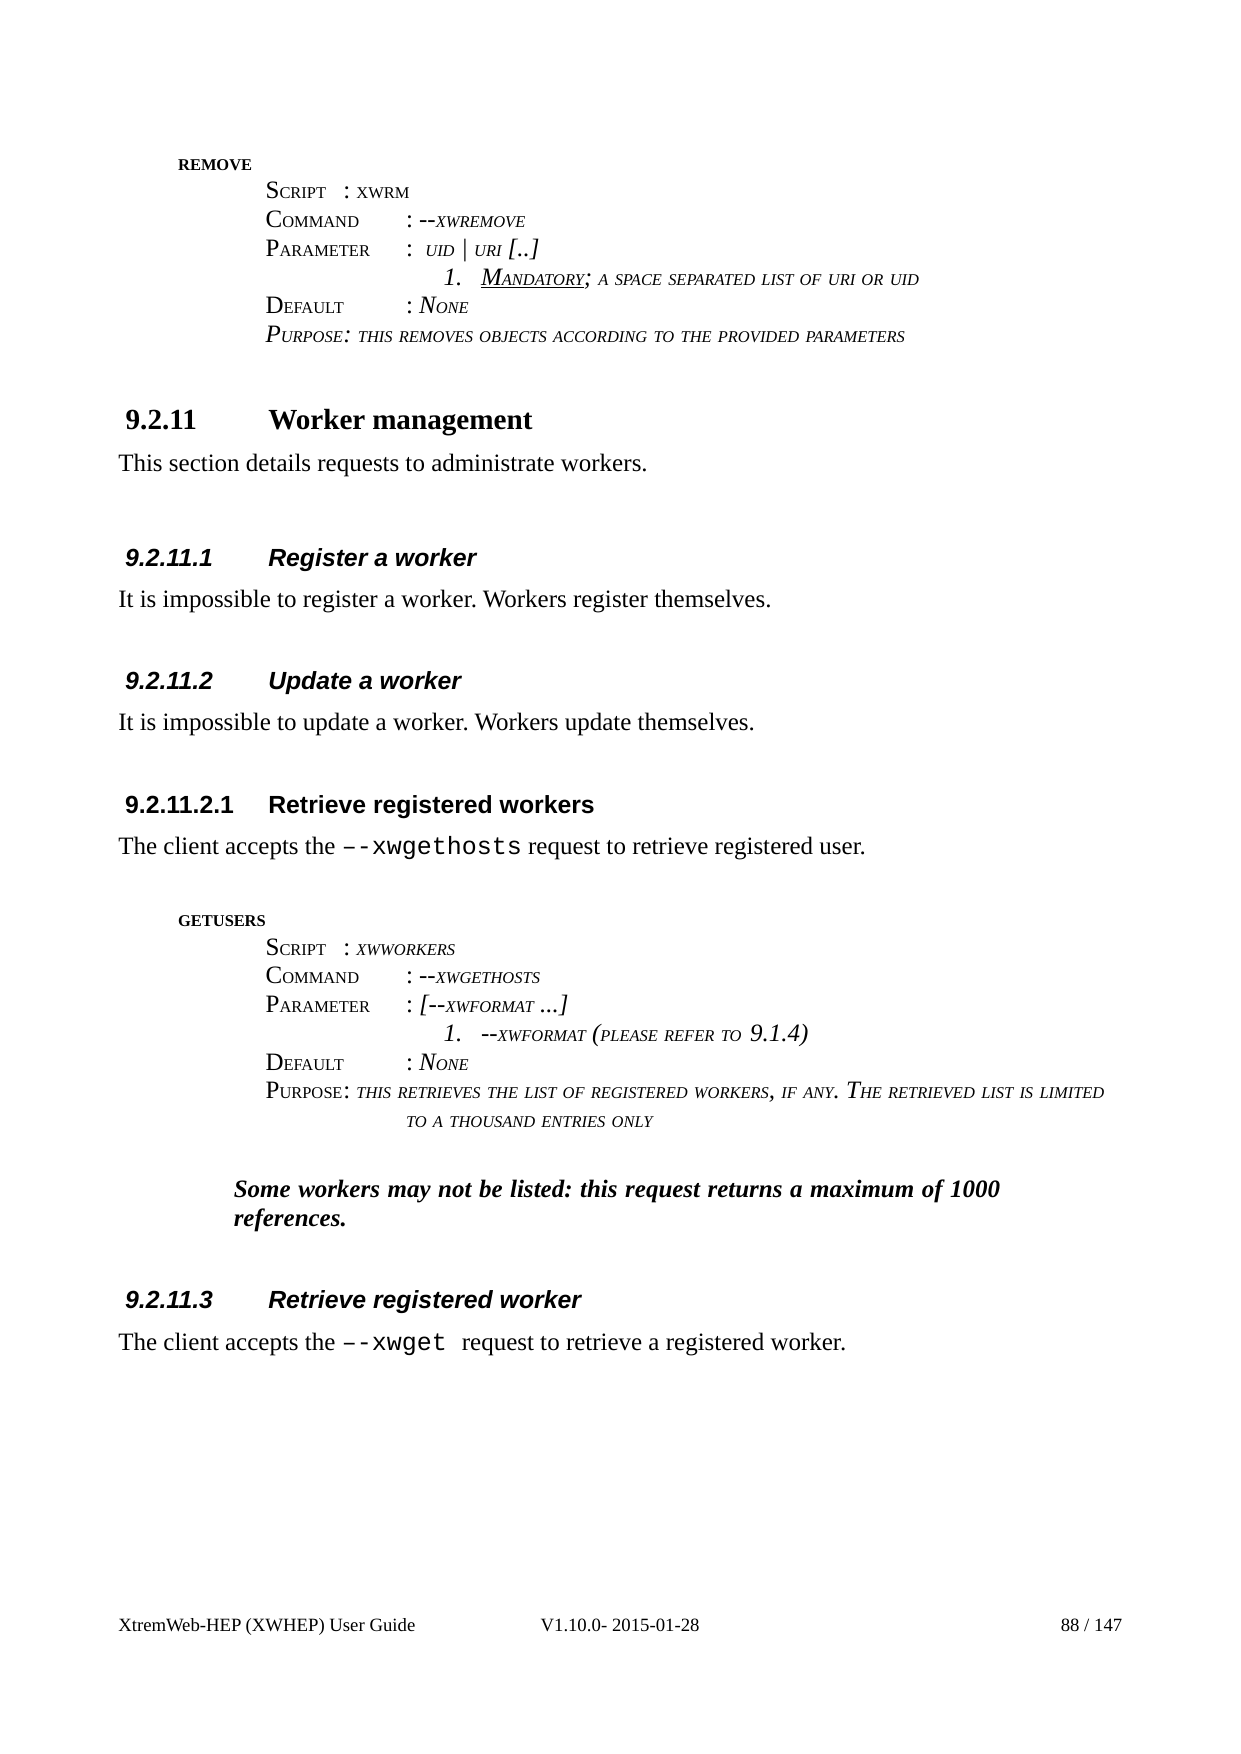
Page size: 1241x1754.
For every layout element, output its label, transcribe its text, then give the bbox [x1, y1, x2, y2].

text Parameter : [--xwformat ...] [265, 989, 1122, 1018]
subtitle Retrieve registered workers [118, 790, 1122, 818]
text Command : --xwgethosts [265, 961, 1122, 989]
list --xwformat (please refer to 9.1.4) [443, 1018, 1122, 1047]
text Script : xwrm [265, 176, 1122, 204]
text Purpose : this retrieves the list of registered workers, if any. The retrieved list is limited to a thousand entries only [265, 1076, 1122, 1133]
text It is impossible to update a worker. Workers update themselves. [118, 707, 1122, 736]
text Script : xwworkers [265, 932, 1122, 961]
subtitle Worker management [118, 402, 1122, 435]
subtitle Register a worker [118, 543, 1122, 571]
text Default : None [265, 1047, 1122, 1076]
text remove [178, 147, 1122, 176]
text Some workers may not be listed: this request returns a maximum of 1000 references. [233, 1174, 1004, 1232]
text Parameter : uid | uri [..] [265, 233, 1122, 262]
subtitle Update a worker [118, 666, 1122, 695]
text Command : --xwremove [265, 204, 1122, 233]
text Default : None [265, 291, 1122, 319]
text Purpose : this removes objects according to the provided parameters [265, 319, 1122, 348]
text The client accepts the –-xwgethosts request to retrieve registered user. [118, 831, 1122, 862]
text getusers [178, 903, 1122, 932]
text The client accepts the –-xwget request to retrieve a registered worker. [118, 1327, 1122, 1357]
list Mandatory; a space separated list of uri or uid [443, 262, 1122, 291]
text This section details requests to administrate workers. [118, 448, 1122, 477]
text It is impossible to register a worker. Workers register themselves. [118, 584, 1122, 613]
subtitle Retrieve registered worker [118, 1286, 1122, 1314]
